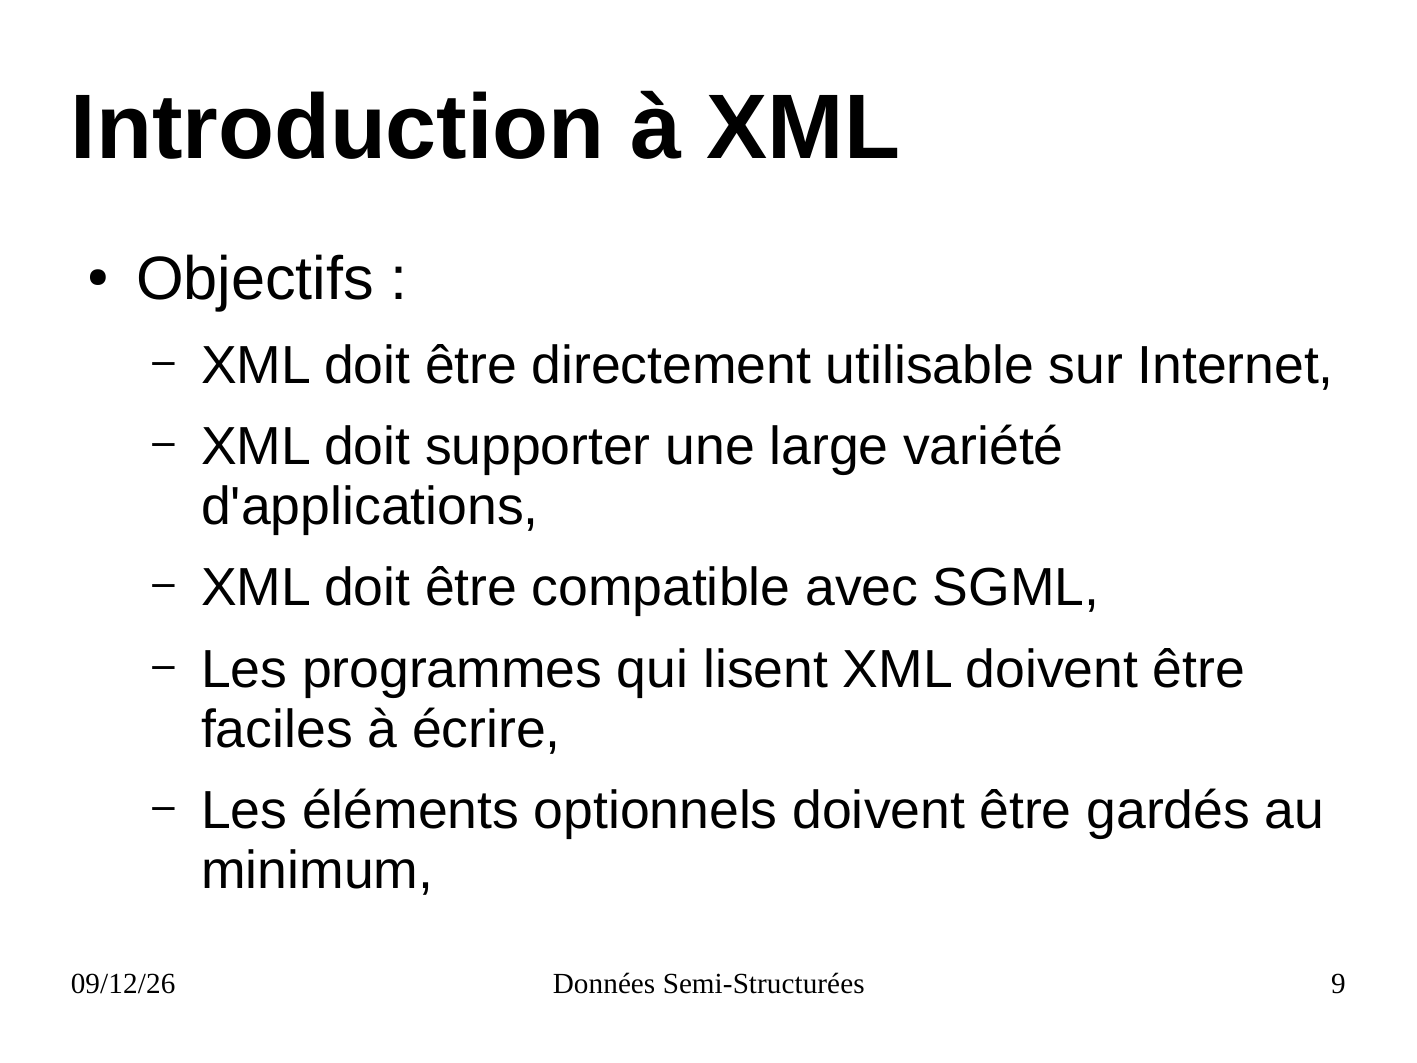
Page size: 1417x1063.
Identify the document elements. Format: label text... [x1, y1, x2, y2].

list Objectifs : XML doit être directement utilisable sur Internet, XML doit supporter une large variété d'applications, XML doit être compatible avec SGML, Les programmes qui lisent XML doivent être faciles à écrire, Les éléments optionnels doivent être gardés au minimum, [70, 244, 1346, 925]
title Introduction à XML [70, 42, 1346, 212]
